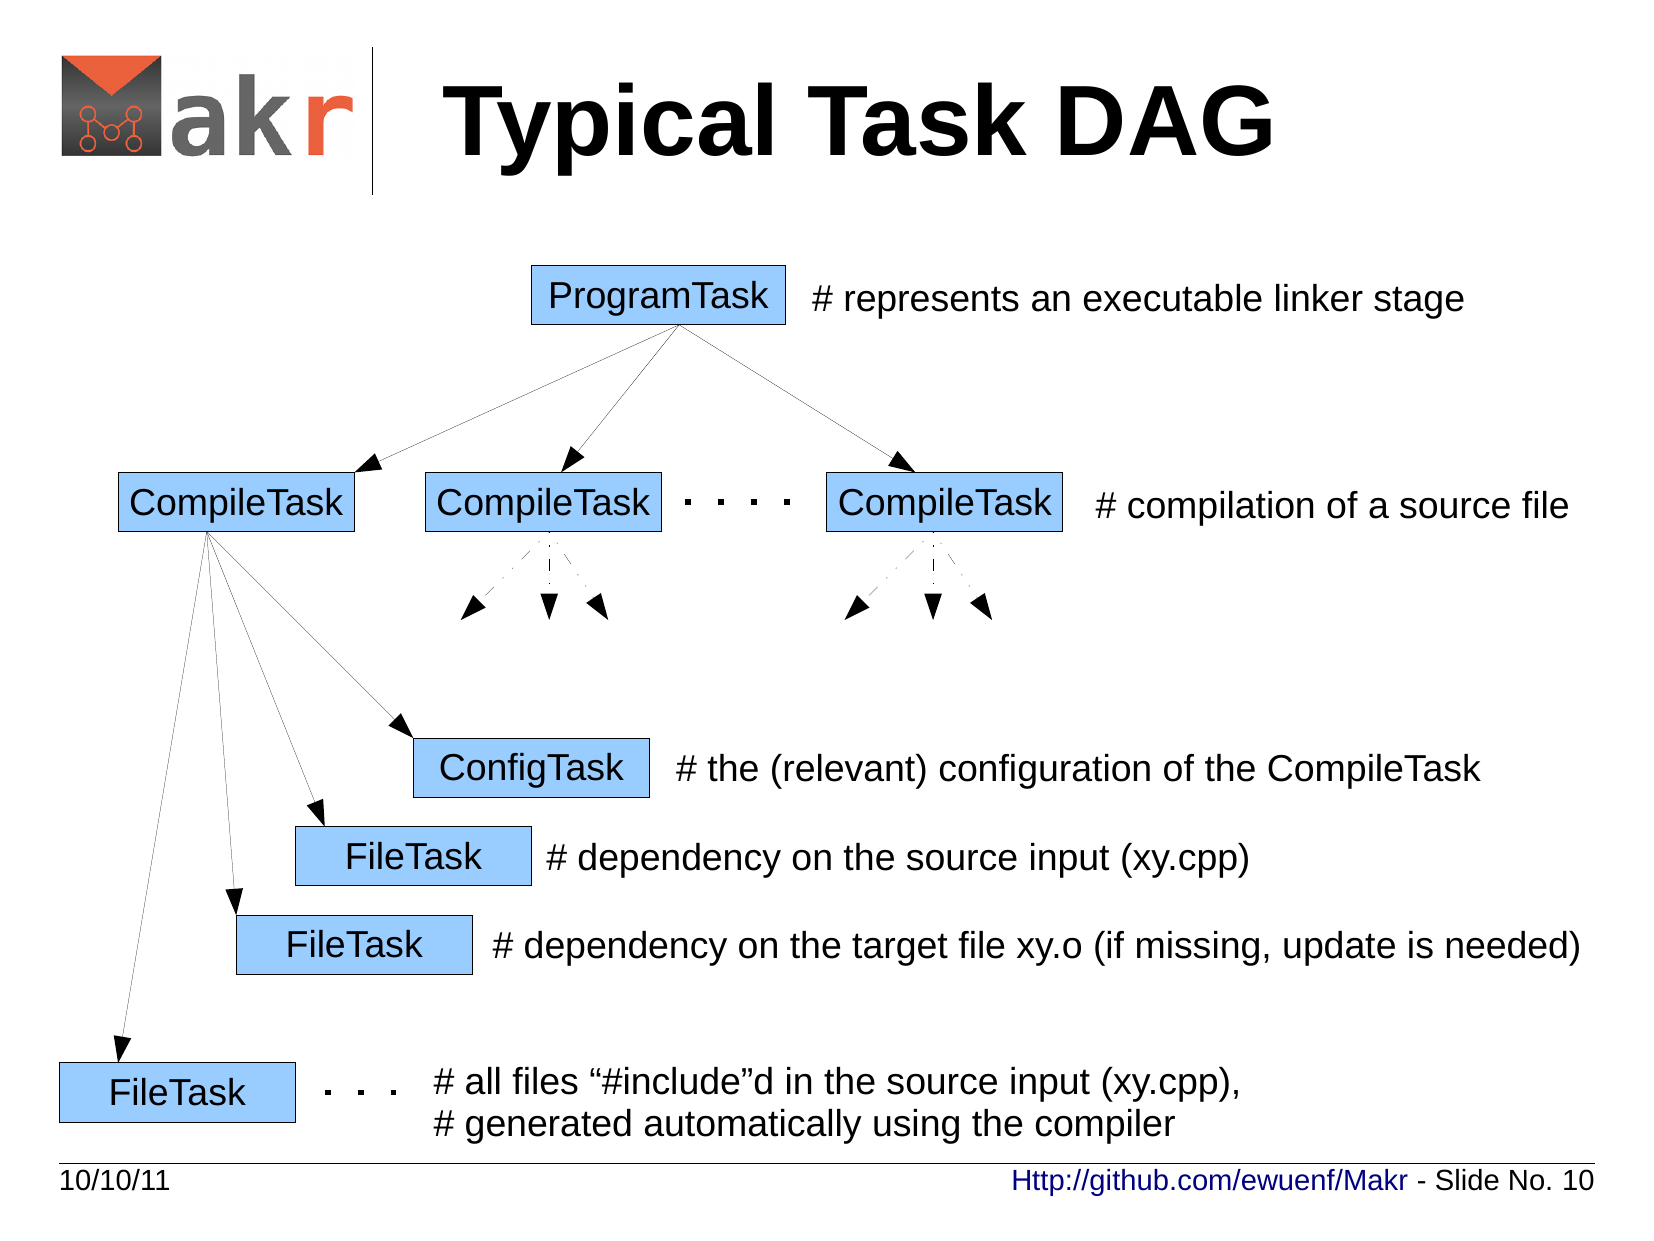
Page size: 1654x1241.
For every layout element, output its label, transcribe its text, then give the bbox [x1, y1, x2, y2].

text_box # the (relevant) configuration of the CompileTask [661, 740, 1497, 798]
text_box CompileTask [118, 472, 355, 532]
text_box CompileTask [826, 472, 1063, 532]
text_box # dependency on the source input (xy.cpp) [531, 829, 1265, 886]
text_box ProgramTask [531, 265, 786, 325]
text_box FileTask [236, 915, 473, 975]
title Typical Task DAG [442, 65, 1607, 177]
text_box CompileTask [425, 472, 662, 532]
text_box ConfigTask [413, 738, 650, 798]
text_box FileTask [59, 1062, 296, 1123]
picture [59, 53, 355, 158]
text_box FileTask [295, 826, 532, 886]
text_box # compilation of a source file [1080, 476, 1585, 534]
text_box # all files “#include”d in the source input (xy.cpp), # generated automatically using the compiler [418, 1053, 1257, 1153]
text_box # dependency on the target file xy.o (if missing, update is needed) [477, 917, 1596, 975]
text_box # represents an executable linker stage [797, 270, 1480, 327]
